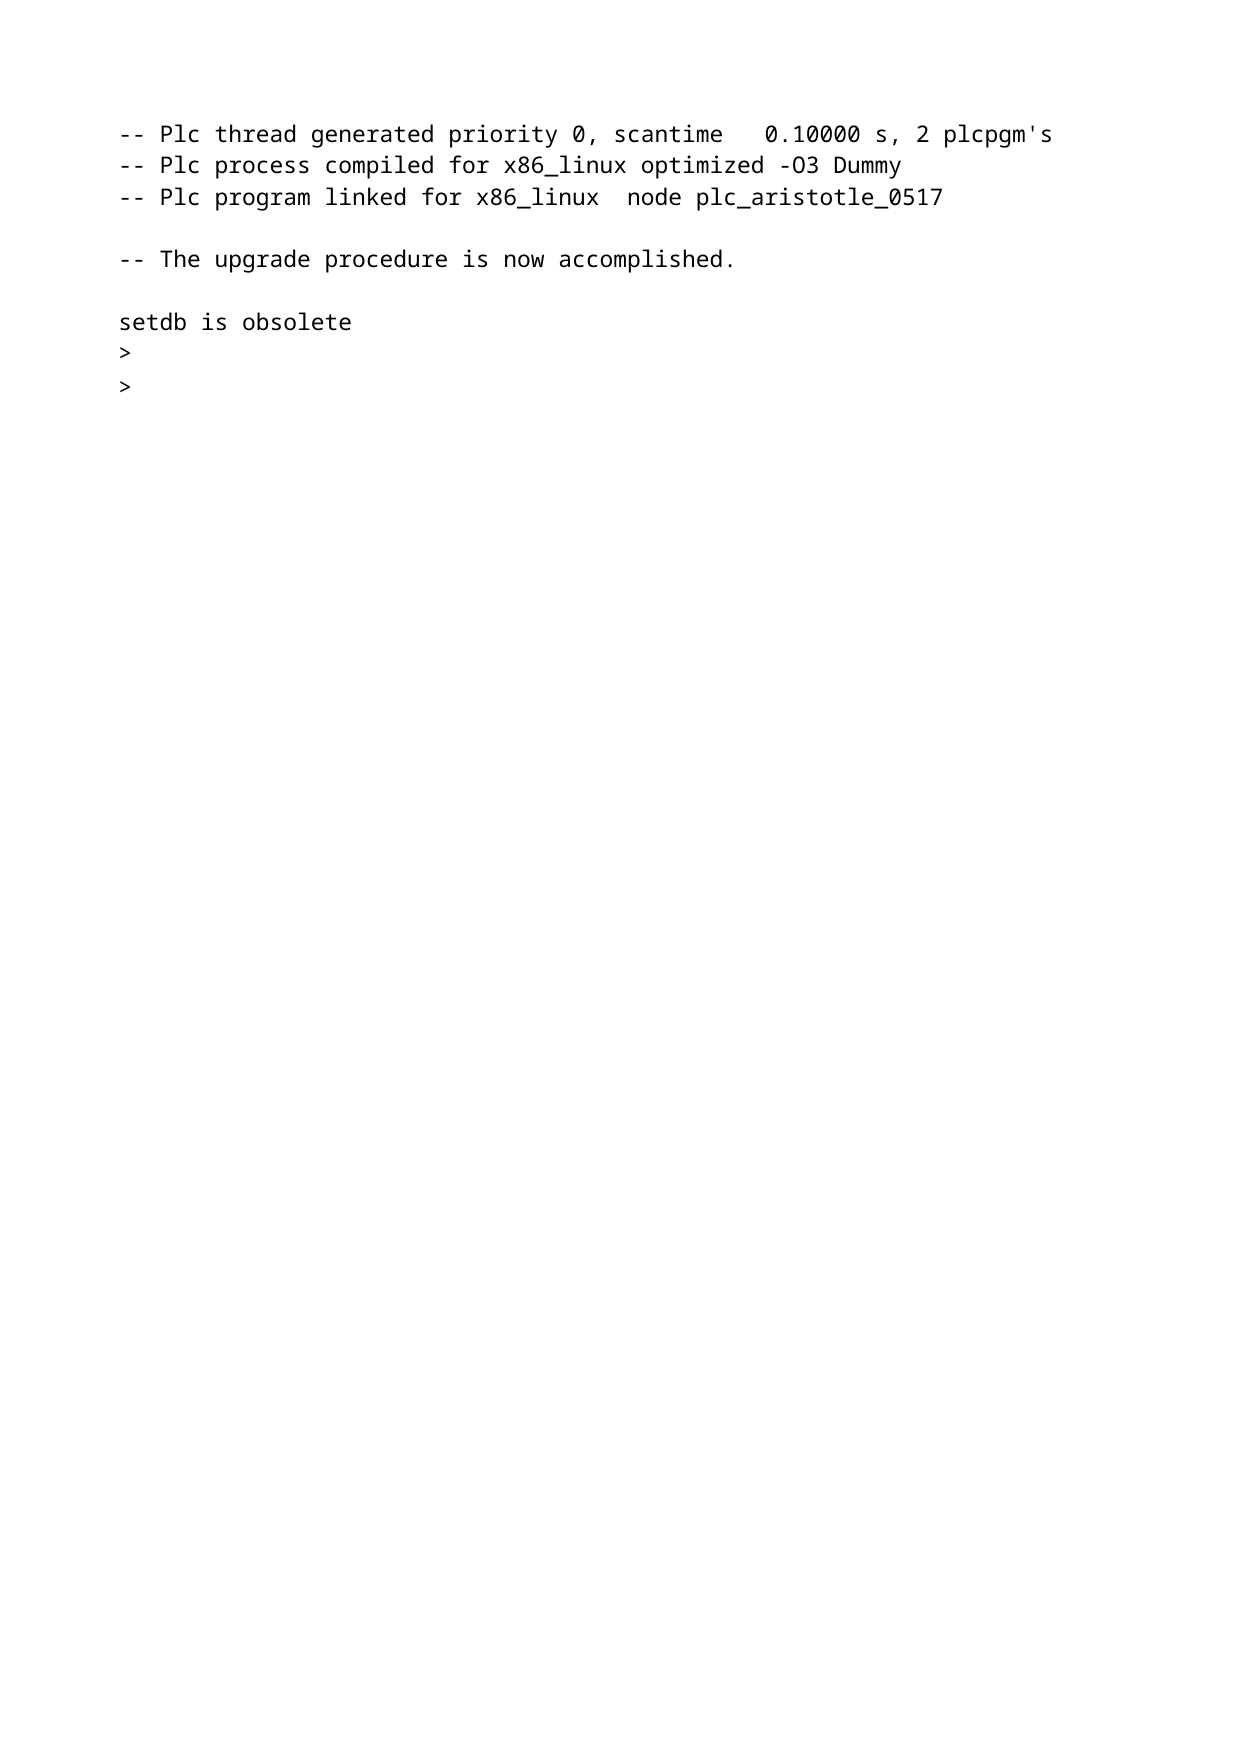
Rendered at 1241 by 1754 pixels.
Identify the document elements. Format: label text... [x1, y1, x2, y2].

text -- The upgrade procedure is now accomplished. [118, 243, 1122, 274]
text -- Plc process compiled for x86_linux optimized -O3 Dummy [118, 149, 1122, 181]
text > [118, 337, 1122, 368]
text -- Plc thread generated priority 0, scantime 0.10000 s, 2 plcpgm's [118, 118, 1122, 149]
text setdb is obsolete [118, 306, 1122, 337]
text -- Plc program linked for x86_linux node plc_aristotle_0517 [118, 181, 1122, 212]
text > [118, 368, 1122, 402]
